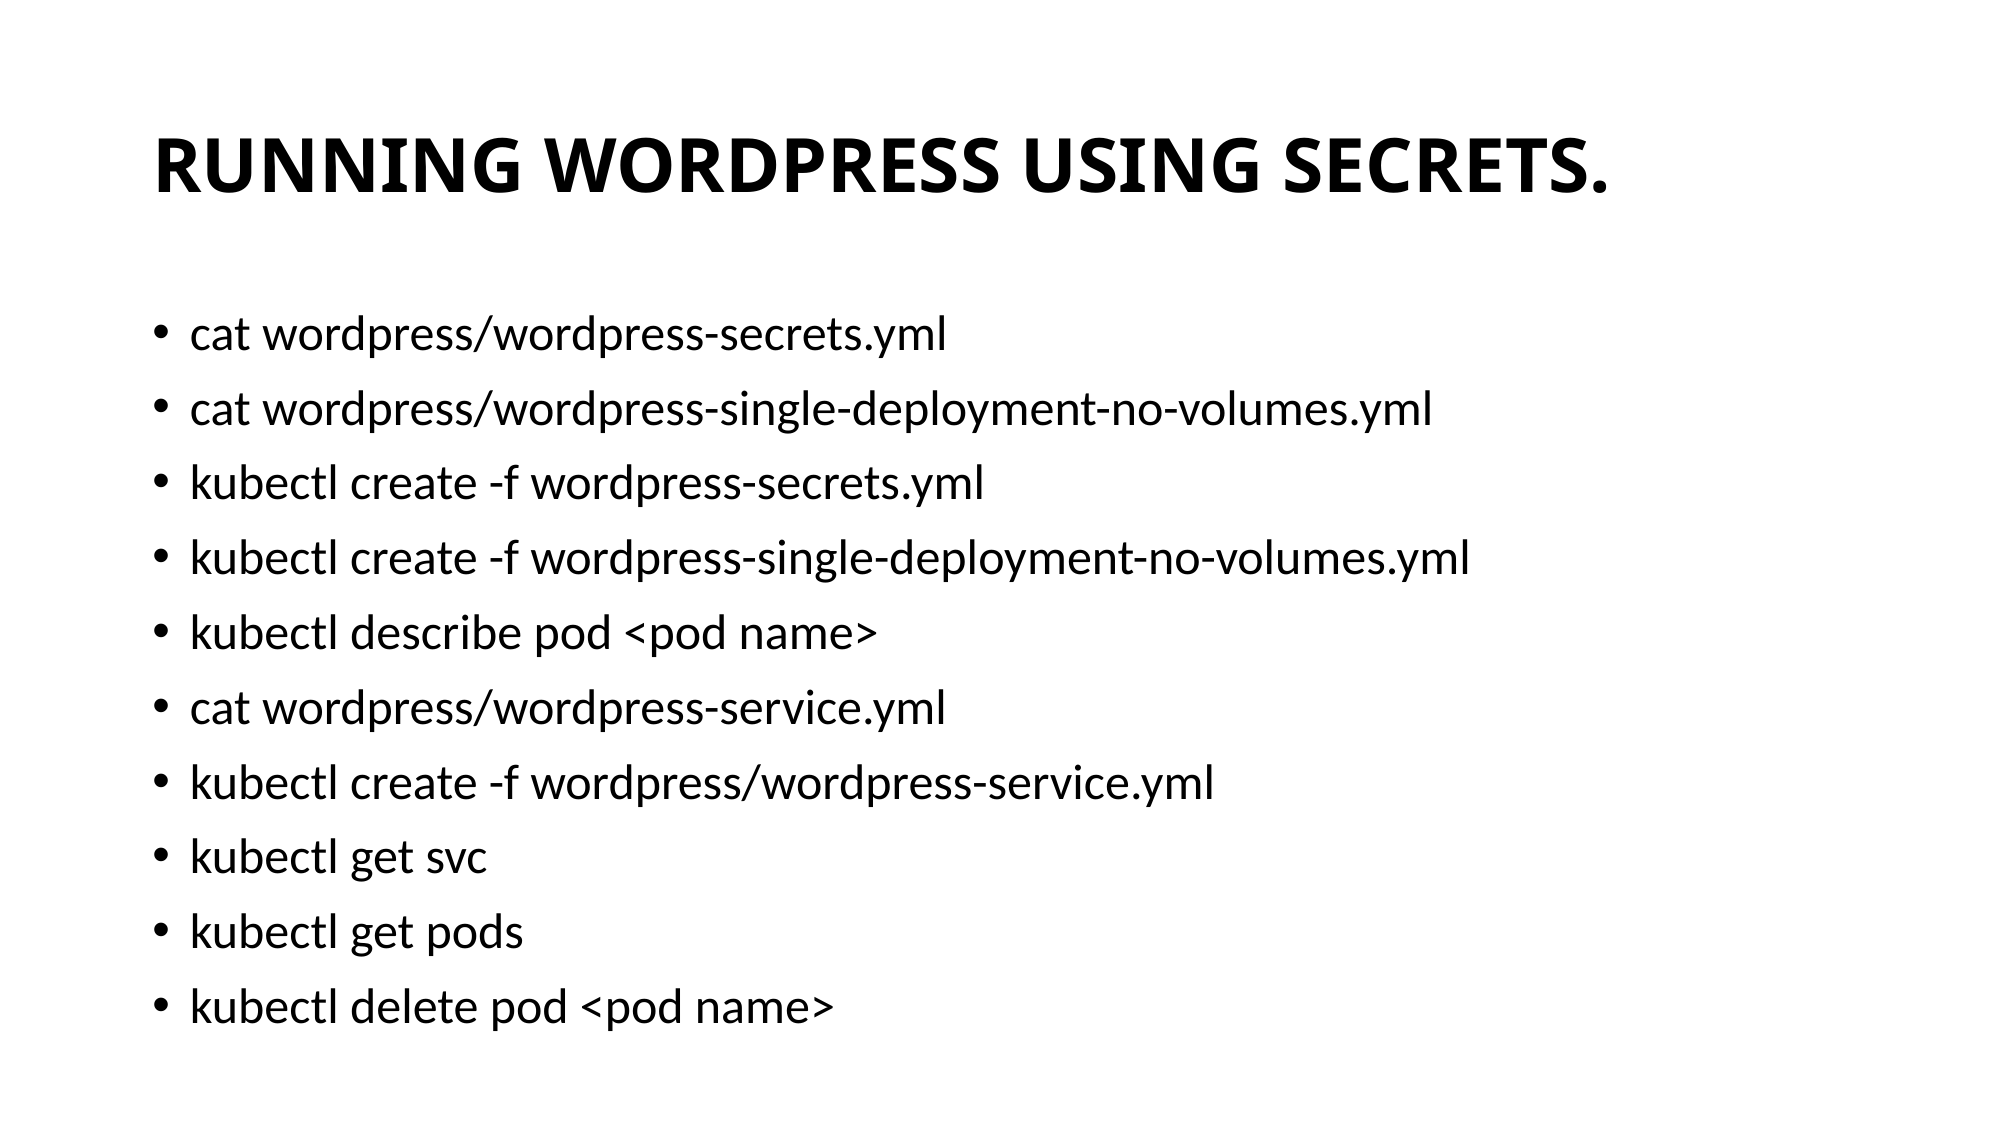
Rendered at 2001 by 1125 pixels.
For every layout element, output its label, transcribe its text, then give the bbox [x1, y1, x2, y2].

title RUNNING WORDPRESS USING SECRETS. [137, 59, 1863, 278]
list cat wordpress/wordpress-secrets.yml cat wordpress/wordpress-single-deployment-no-volumes.yml kubectl create -f wordpress-secrets.yml kubectl create -f wordpress-single-deployment-no-volumes.yml kubectl describe pod <pod name> cat wordpress/wordpress-service.yml kubectl create -f wordpress/wordpress-service.yml kubectl get svc kubectl get pods kubectl delete pod <pod name> [137, 299, 1863, 1014]
